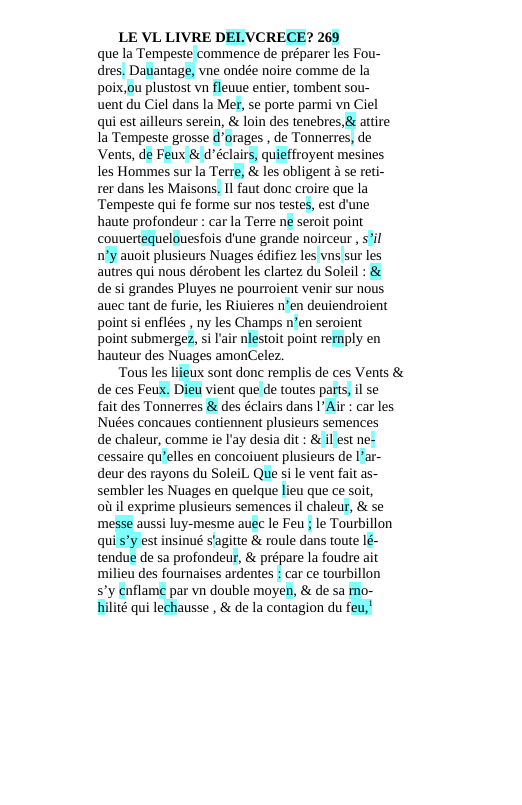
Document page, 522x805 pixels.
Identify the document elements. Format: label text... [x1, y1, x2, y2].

text LE VL LIVRE DEI.VCRECE? 269 que la Tempeste commence de préparer les Fou- dres. Dauantage, vne ondée noire comme de la poix,ou plustost vn fleuue entier, tombent sou- uent du Ciel dans la Mer, se porte parmi vn Ciel qui est ailleurs serein, & loin des tenebres,& attire la Tempeste grosse d’orages , de Tonnerres, de Vents, de Feux & d’éclairs, quieffroyent mesines les Hommes sur la Terre, & les obligent à se reti- rer dans les Maisons. Il faut donc croire que la Tempeste qui fe forme sur nos testes, est d'une haute profondeur : car la Terre ne seroit point couuertequelouesfois d'une grande noirceur , s’il n’y auoit plusieurs Nuages édifiez les vns sur les autres qui nous dérobent les clartez du Soleil : & de si grandes Pluyes ne pourroient venir sur nous auec tant de furie, les Riuieres n’en deuiendroient point si enflées , ny les Champs n’en seroient point submergez, si l'air nlestoit point rernply en hauteur des Nuages amonCelez. [97, 28, 465, 364]
text Tous les liieux sont donc remplis de ces Vents & de ces Feux. Dieu vient que de toutes parts, il se fait des Tonnerres & des éclairs dans l’Air : car les Nuées concaues contiennent plusieurs semences de chaleur, comme ie l'ay desia dit : & il est ne- cessaire qu’elles en concoiuent plusieurs de l’ar- deur des rayons du SoleiL Que si le vent fait as- sembler les Nuages en quelque lieu que ce soit, où il exprime plusieurs semences il chaleur, & se messe aussi luy-mesme auec le Feu ; le Tourbillon qui s’y est insinué s'agitte & roule dans toute lé- tendue de sa profondeur, & prépare la foudre ait milieu des fournaises ardentes : car ce tourbillon s’y cnflamc par vn double moyen, & de sa rno- hilité qui lechausse , & de la contagion du feu,1 [97, 364, 465, 615]
